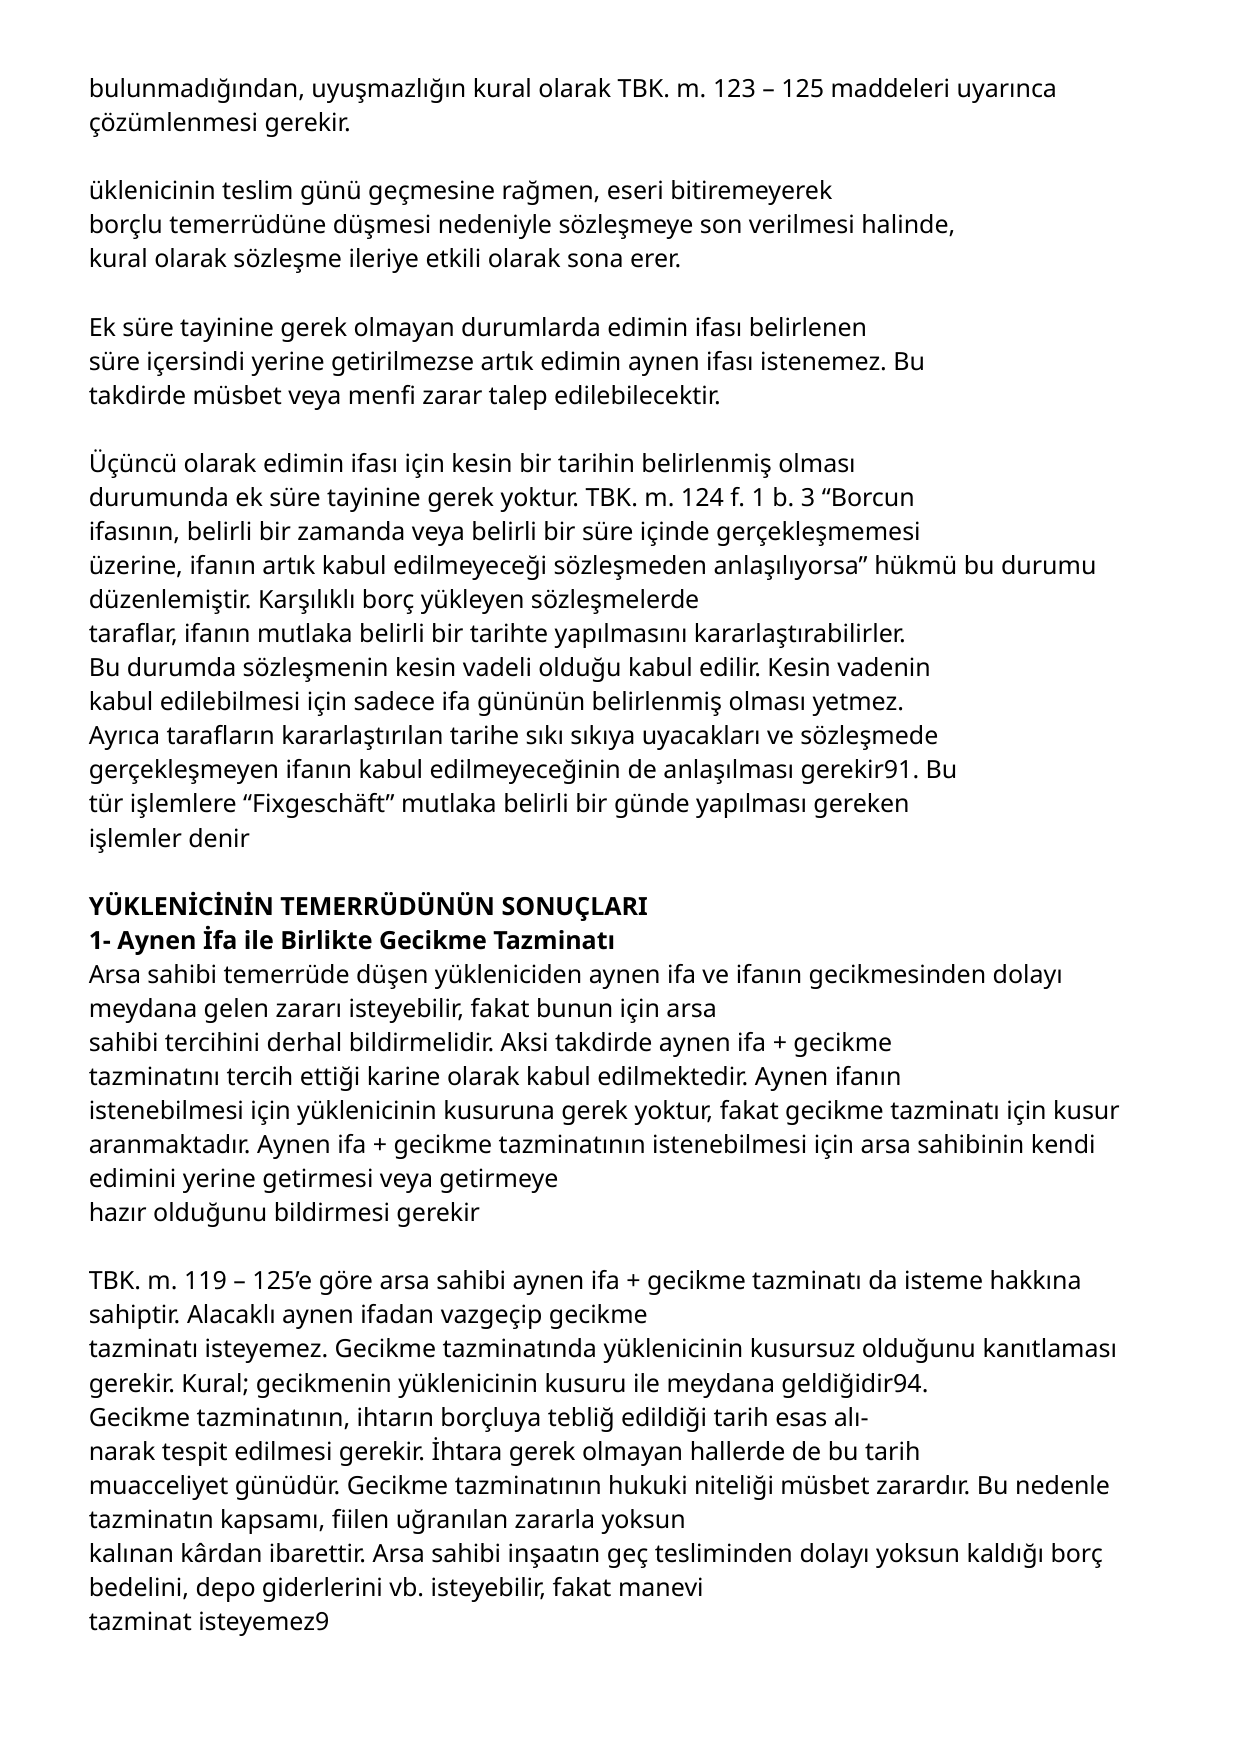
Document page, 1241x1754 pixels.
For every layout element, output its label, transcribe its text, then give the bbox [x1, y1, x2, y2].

text TBK. m. 119 – 125’e göre arsa sahibi aynen ifa + gecikme tazminatı da isteme hakkına sahiptir. Alacaklı aynen ifadan vazgeçip gecikme tazminatı isteyemez. Gecikme tazminatında yüklenicinin kusursuz olduğunu kanıtlaması gerekir. Kural; gecikmenin yüklenicinin kusuru ile meydana geldiğidir94. Gecikme tazminatının, ihtarın borçluya tebliğ edildiği tarih esas alı- narak tespit edilmesi gerekir. İhtara gerek olmayan hallerde de bu tarih muacceliyet günüdür. Gecikme tazminatının hukuki niteliği müsbet zarardır. Bu nedenle tazminatın kapsamı, fiilen uğranılan zararla yoksun kalınan kârdan ibarettir. Arsa sahibi inşaatın geç tesliminden dolayı yoksun kaldığı borç bedelini, depo giderlerini vb. isteyebilir, fakat manevi tazminat isteyemez9 [88, 1263, 1152, 1638]
text YÜKLENİCİNİN TEMERRÜDÜNÜN SONUÇLARI [88, 888, 1152, 922]
text bulunmadığından, uyuşmazlığın kural olarak TBK. m. 123 – 125 maddeleri uyarınca çözümlenmesi gerekir. [88, 71, 1152, 139]
text Ek süre tayinine gerek olmayan durumlarda edimin ifası belirlenen süre içersindi yerine getirilmezse artık edimin aynen ifası istenemez. Bu takdirde müsbet veya menfi zarar talep edilebilecektir. [88, 309, 1152, 411]
text üklenicinin teslim günü geçmesine rağmen, eseri bitiremeyerek borçlu temerrüdüne düşmesi nedeniyle sözleşmeye son verilmesi halinde, kural olarak sözleşme ileriye etkili olarak sona erer. [88, 173, 1152, 275]
text 1- Aynen İfa ile Birlikte Gecikme Tazminatı Arsa sahibi temerrüde düşen yükleniciden aynen ifa ve ifanın gecikmesinden dolayı meydana gelen zararı isteyebilir, fakat bunun için arsa sahibi tercihini derhal bildirmelidir. Aksi takdirde aynen ifa + gecikme tazminatını tercih ettiği karine olarak kabul edilmektedir. Aynen ifanın istenebilmesi için yüklenicinin kusuruna gerek yoktur, fakat gecikme tazminatı için kusur aranmaktadır. Aynen ifa + gecikme tazminatının istenebilmesi için arsa sahibinin kendi edimini yerine getirmesi veya getirmeye hazır olduğunu bildirmesi gerekir [88, 922, 1152, 1229]
text Üçüncü olarak edimin ifası için kesin bir tarihin belirlenmiş olması durumunda ek süre tayinine gerek yoktur. TBK. m. 124 f. 1 b. 3 “Borcun ifasının, belirli bir zamanda veya belirli bir süre içinde gerçekleşmemesi üzerine, ifanın artık kabul edilmeyeceği sözleşmeden anlaşılıyorsa” hükmü bu durumu düzenlemiştir. Karşılıklı borç yükleyen sözleşmelerde taraflar, ifanın mutlaka belirli bir tarihte yapılmasını kararlaştırabilirler. Bu durumda sözleşmenin kesin vadeli olduğu kabul edilir. Kesin vadenin kabul edilebilmesi için sadece ifa gününün belirlenmiş olması yetmez. Ayrıca tarafların kararlaştırılan tarihe sıkı sıkıya uyacakları ve sözleşmede gerçekleşmeyen ifanın kabul edilmeyeceğinin de anlaşılması gerekir91. Bu tür işlemlere “Fixgeschäft” mutlaka belirli bir günde yapılması gereken işlemler denir [88, 446, 1152, 854]
